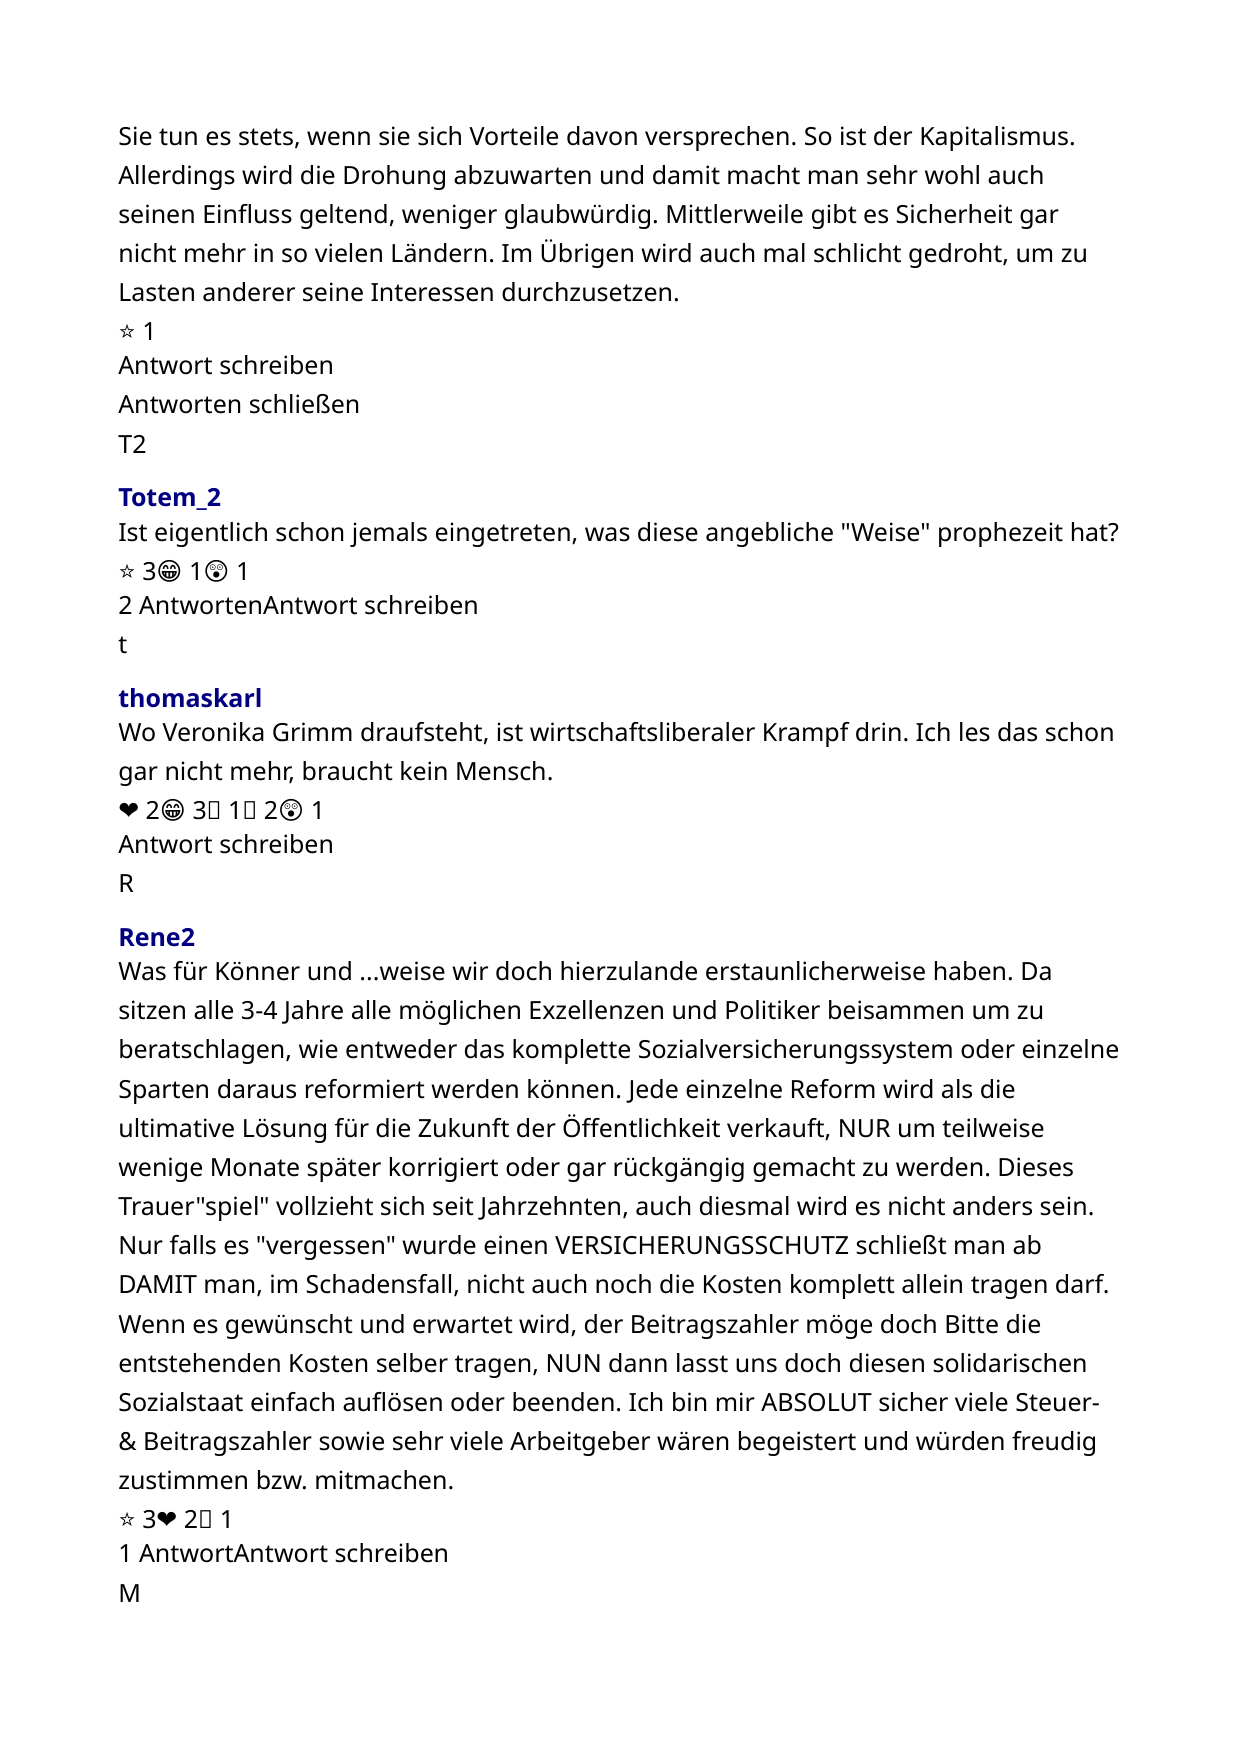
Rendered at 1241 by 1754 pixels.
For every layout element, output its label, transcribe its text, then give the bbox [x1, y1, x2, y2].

text R [118, 866, 1122, 900]
text 1 AntwortAntwort schreiben [118, 1536, 1122, 1570]
text Antwort schreiben [118, 827, 1122, 861]
subtitle Totem_2 [118, 480, 1122, 514]
text ⭐️ 3😁 1😲 1 [118, 553, 1122, 587]
text ⭐️ 1 [118, 314, 1122, 348]
text 2 AntwortenAntwort schreiben [118, 587, 1122, 621]
text M [118, 1575, 1122, 1609]
subtitle thomaskarl [118, 680, 1122, 714]
text Was für Könner und ...weise wir doch hierzulande erstaunlicherweise haben. Da sitzen alle 3-4 Jahre alle möglichen Exzellenzen und Politiker beisammen um zu beratschlagen, wie entweder das komplette Sozialversicherungssystem oder einzelne Sparten daraus reformiert werden können. Jede einzelne Reform wird als die ultimative Lösung für die Zukunft der Öffentlichkeit verkauft, NUR um teilweise wenige Monate später korrigiert oder gar rückgängig gemacht zu werden. Dieses Trauer"spiel" vollzieht sich seit Jahrzehnten, auch diesmal wird es nicht anders sein. Nur falls es "vergessen" wurde einen VERSICHERUNGSSCHUTZ schließt man ab DAMIT man, im Schadensfall, nicht auch noch die Kosten komplett allein tragen darf. Wenn es gewünscht und erwartet wird, der Beitragszahler möge doch Bitte die entstehenden Kosten selber tragen, NUN dann lasst uns doch diesen solidarischen Sozialstaat einfach auflösen oder beenden. Ich bin mir ABSOLUT sicher viele Steuer- & Beitragszahler sowie sehr viele Arbeitgeber wären begeistert und würden freudig zustimmen bzw. mitmachen. [118, 954, 1122, 1497]
text Antworten schließen [118, 387, 1122, 421]
text Sie tun es stets, wenn sie sich Vorteile davon versprechen. So ist der Kapitalismus. Allerdings wird die Drohung abzuwarten und damit macht man sehr wohl auch seinen Einfluss geltend, weniger glaubwürdig. Mittlerweile gibt es Sicherheit gar nicht mehr in so vielen Ländern. Im Übrigen wird auch mal schlicht gedroht, um zu Lasten anderer seine Interessen durchzusetzen. [118, 118, 1122, 309]
text Wo Veronika Grimm draufsteht, ist wirtschaftsliberaler Krampf drin. Ich les das schon gar nicht mehr, braucht kein Mensch. [118, 714, 1122, 788]
text Ist eigentlich schon jemals eingetreten, was diese angebliche "Weise" prophezeit hat? [118, 514, 1122, 548]
subtitle Rene2 [118, 920, 1122, 954]
text t [118, 627, 1122, 661]
text Antwort schreiben [118, 348, 1122, 382]
text T2 [118, 426, 1122, 460]
text ❤️ 2😁 3🙁 1🤨 2😲 1 [118, 793, 1122, 827]
text ⭐️ 3❤️ 2🙁 1 [118, 1502, 1122, 1536]
